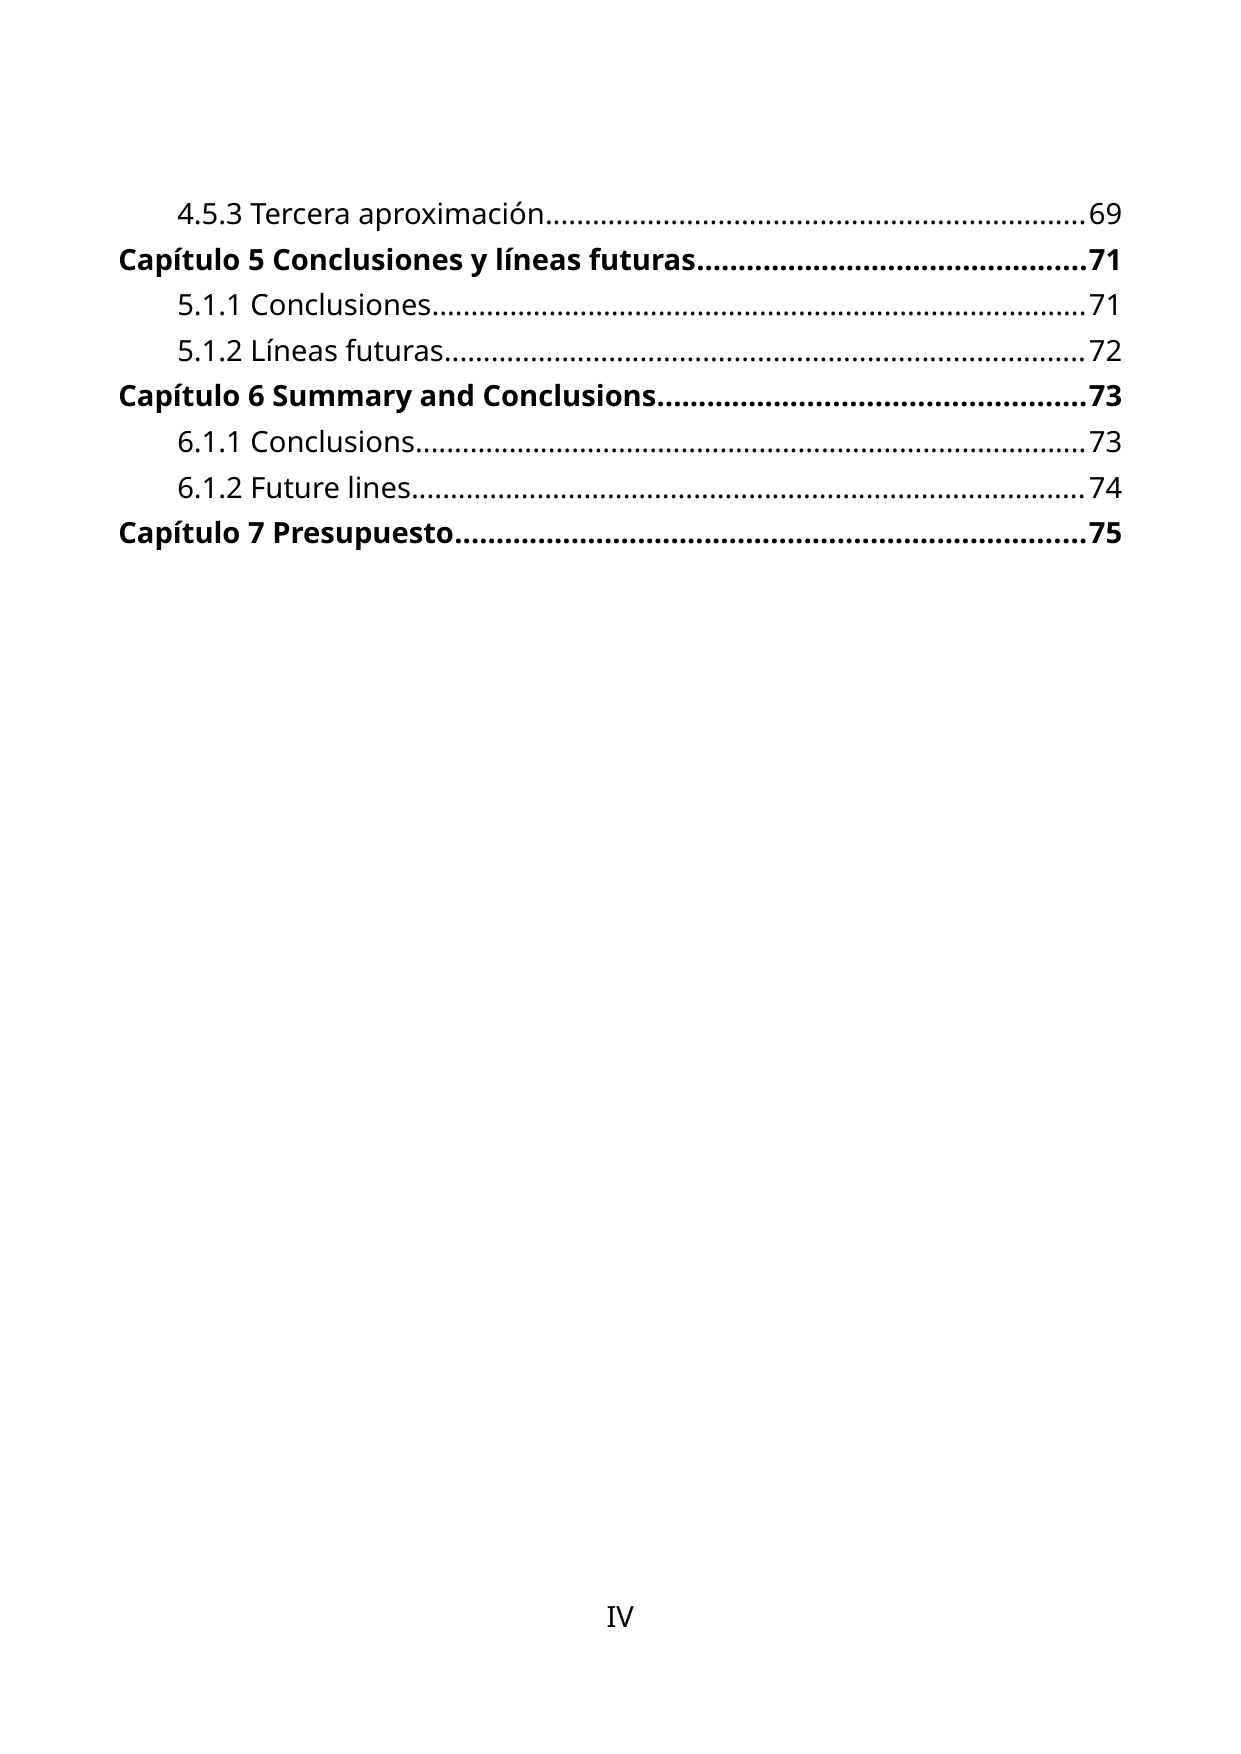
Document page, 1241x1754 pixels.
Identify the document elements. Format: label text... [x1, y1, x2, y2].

text Capítulo 7 Presupuesto 75 [118, 513, 1122, 552]
text Capítulo 5 Conclusiones y líneas futuras 71 [118, 239, 1122, 278]
text Capítulo 6 Summary and Conclusions 73 [118, 376, 1122, 415]
text 6.1.1 Conclusions 73 [177, 421, 1122, 461]
text 5.1.2 Líneas futuras 72 [177, 330, 1122, 370]
text 5.1.1 Conclusiones 71 [177, 284, 1122, 324]
text 4.5.3 Tercera aproximación 69 [177, 193, 1122, 233]
text 6.1.2 Future lines 74 [177, 467, 1122, 507]
